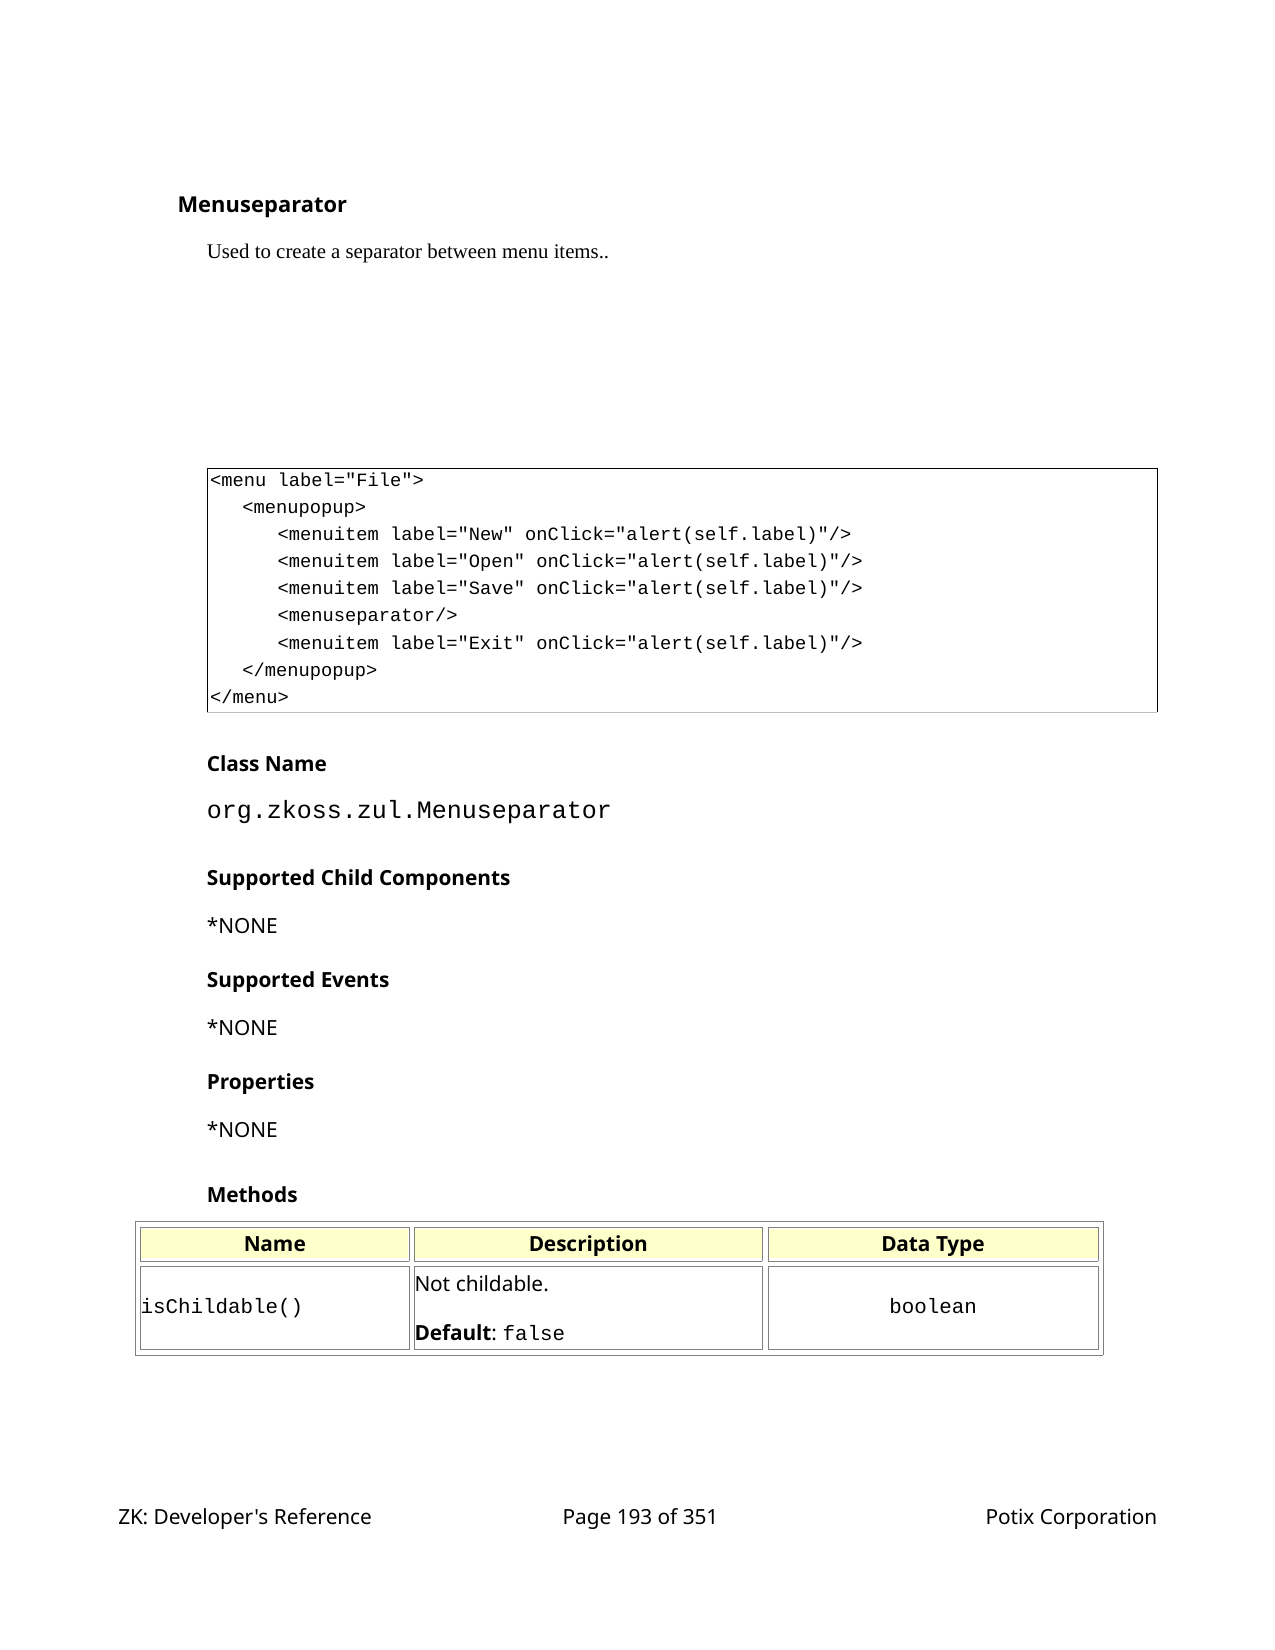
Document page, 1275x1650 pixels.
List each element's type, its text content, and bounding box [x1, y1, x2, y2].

subtitle Menuseparator [177, 189, 1157, 219]
text <menuitem label="Exit" onClick="alert(self.label)"/> [208, 631, 1157, 655]
subtitle Class Name [207, 749, 1157, 777]
text </menu> [208, 685, 1157, 712]
table_header Name [138, 1222, 411, 1261]
text <menuitem label="Open" onClick="alert(self.label)"/> [208, 549, 1157, 573]
text <menuitem label="New" onClick="alert(self.label)"/> [208, 522, 1157, 546]
text *NONE [207, 1013, 1157, 1042]
text org.zkoss.zul.Menuseparator [207, 798, 1157, 826]
text <menu label="File"> [208, 469, 1157, 492]
subtitle Supported Child Components [207, 863, 1157, 891]
subtitle Properties [207, 1067, 1157, 1095]
text Used to create a separator between menu items.. [207, 239, 1157, 264]
text *NONE [207, 911, 1157, 940]
text <menupopup> [208, 494, 1157, 519]
table_cell isChildable() [138, 1261, 411, 1349]
text <menuitem label="Save" onClick="alert(self.label)"/> [208, 576, 1157, 600]
table_cell boolean [765, 1261, 1101, 1349]
subtitle Supported Events [207, 965, 1157, 993]
text </menupopup> [208, 658, 1157, 682]
subtitle Methods [207, 1181, 1157, 1209]
table_cell Not childable. Default: false [411, 1261, 765, 1349]
text <menuseparator/> [208, 603, 1157, 628]
text *NONE [207, 1116, 1157, 1144]
table_header Description [411, 1222, 765, 1261]
table_header Data Type [765, 1222, 1101, 1261]
